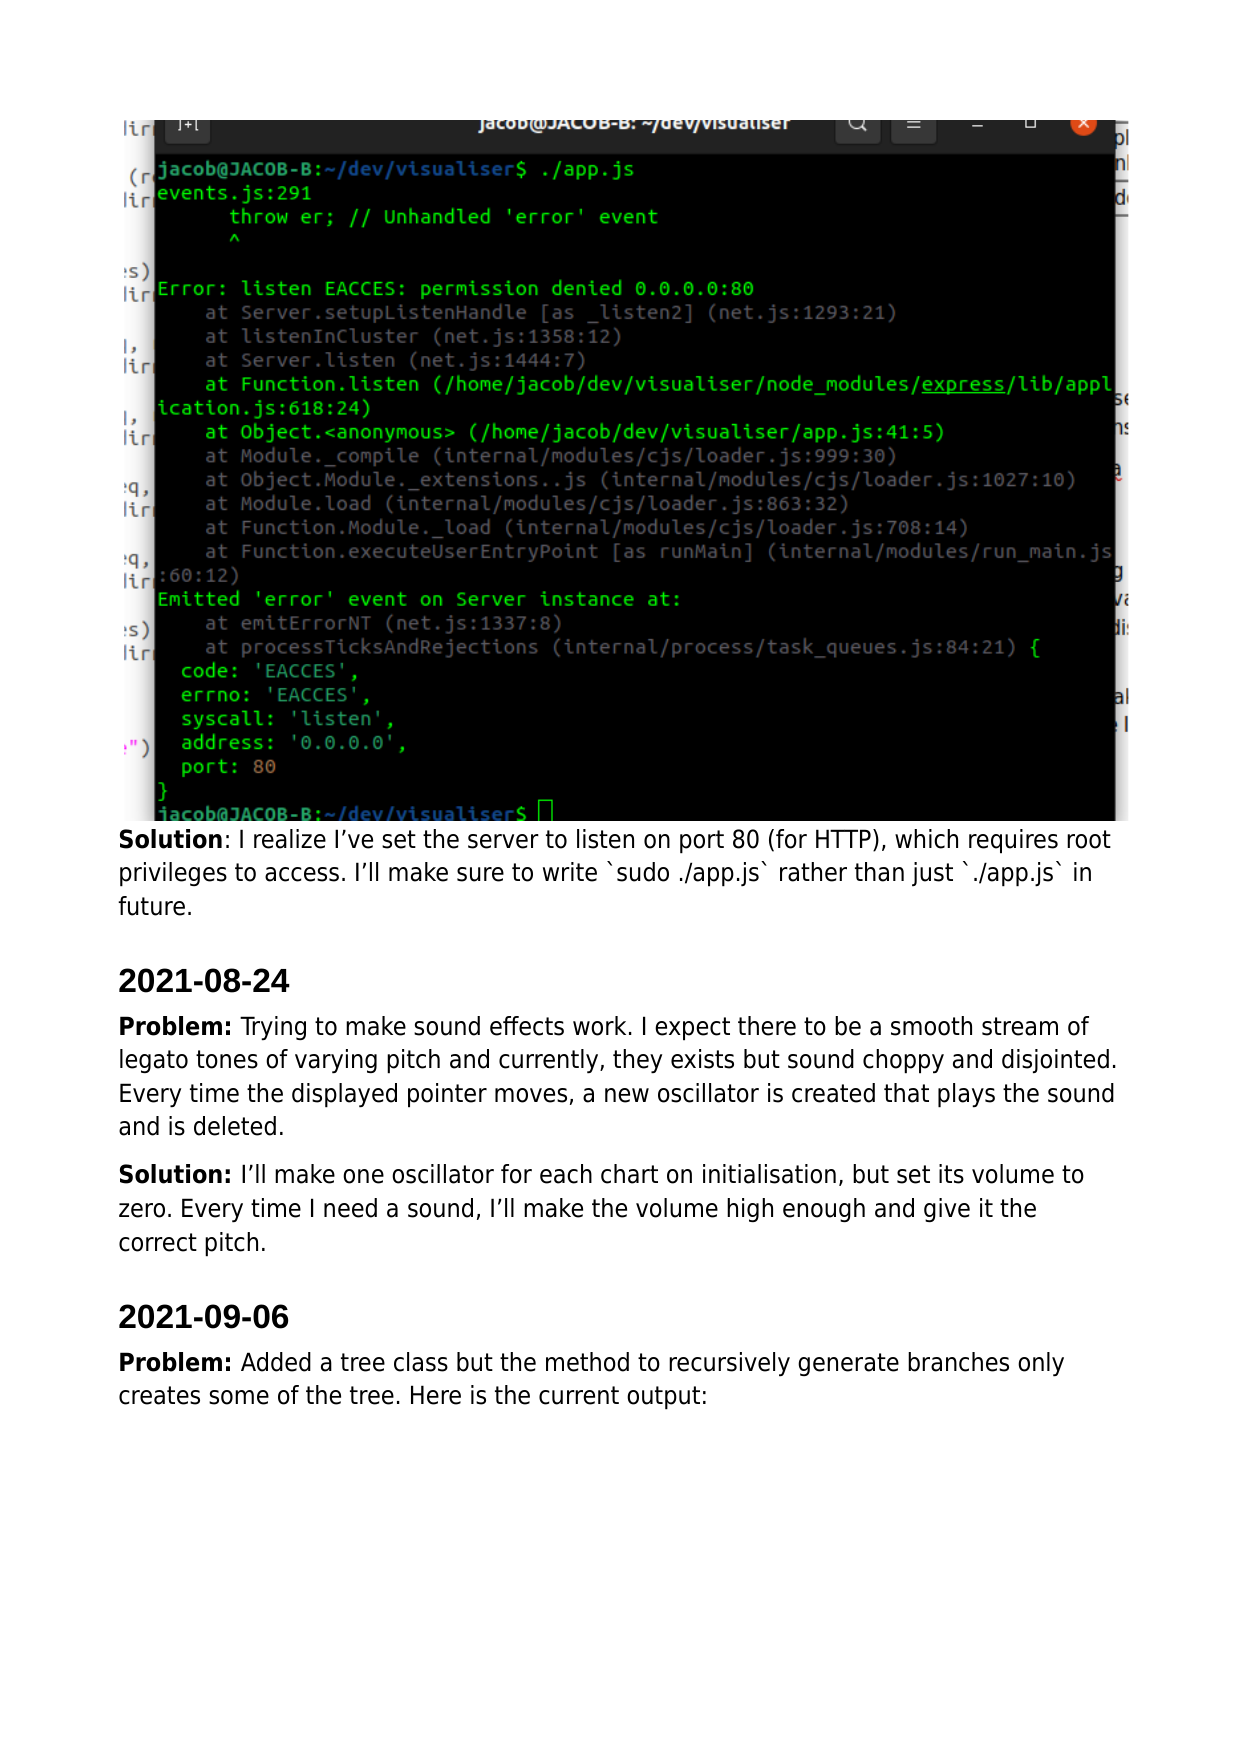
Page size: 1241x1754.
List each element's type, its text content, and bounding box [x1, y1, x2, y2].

text Problem: Added a tree class but the method to recursively generate branches only creates some of the tree. Here is the current output: [118, 1348, 1122, 1411]
text Solution: I realize I’ve set the server to listen on port 80 (for HTTP), which requires root privileges to access. I’ll make sure to write `sudo ./app.js` rather than just `./app.js` in future. [118, 821, 1122, 921]
text Problem: Trying to make sound effects work. I expect there to be a smooth stream of legato tones of varying pitch and currently, they exists but sound choppy and disjointed. Every time the displayed pointer moves, a new oscillator is created that plays the sound and is deleted. [118, 1012, 1122, 1142]
picture [124, 120, 1129, 821]
text Solution: I’ll make one oscillator for each chart on initialisation, but set its volume to zero. Every time I need a sound, I’ll make the volume high enough and give it the correct pitch. [118, 1161, 1122, 1257]
subtitle 2021-08-24 [118, 961, 1122, 999]
subtitle 2021-09-06 [118, 1297, 1122, 1335]
